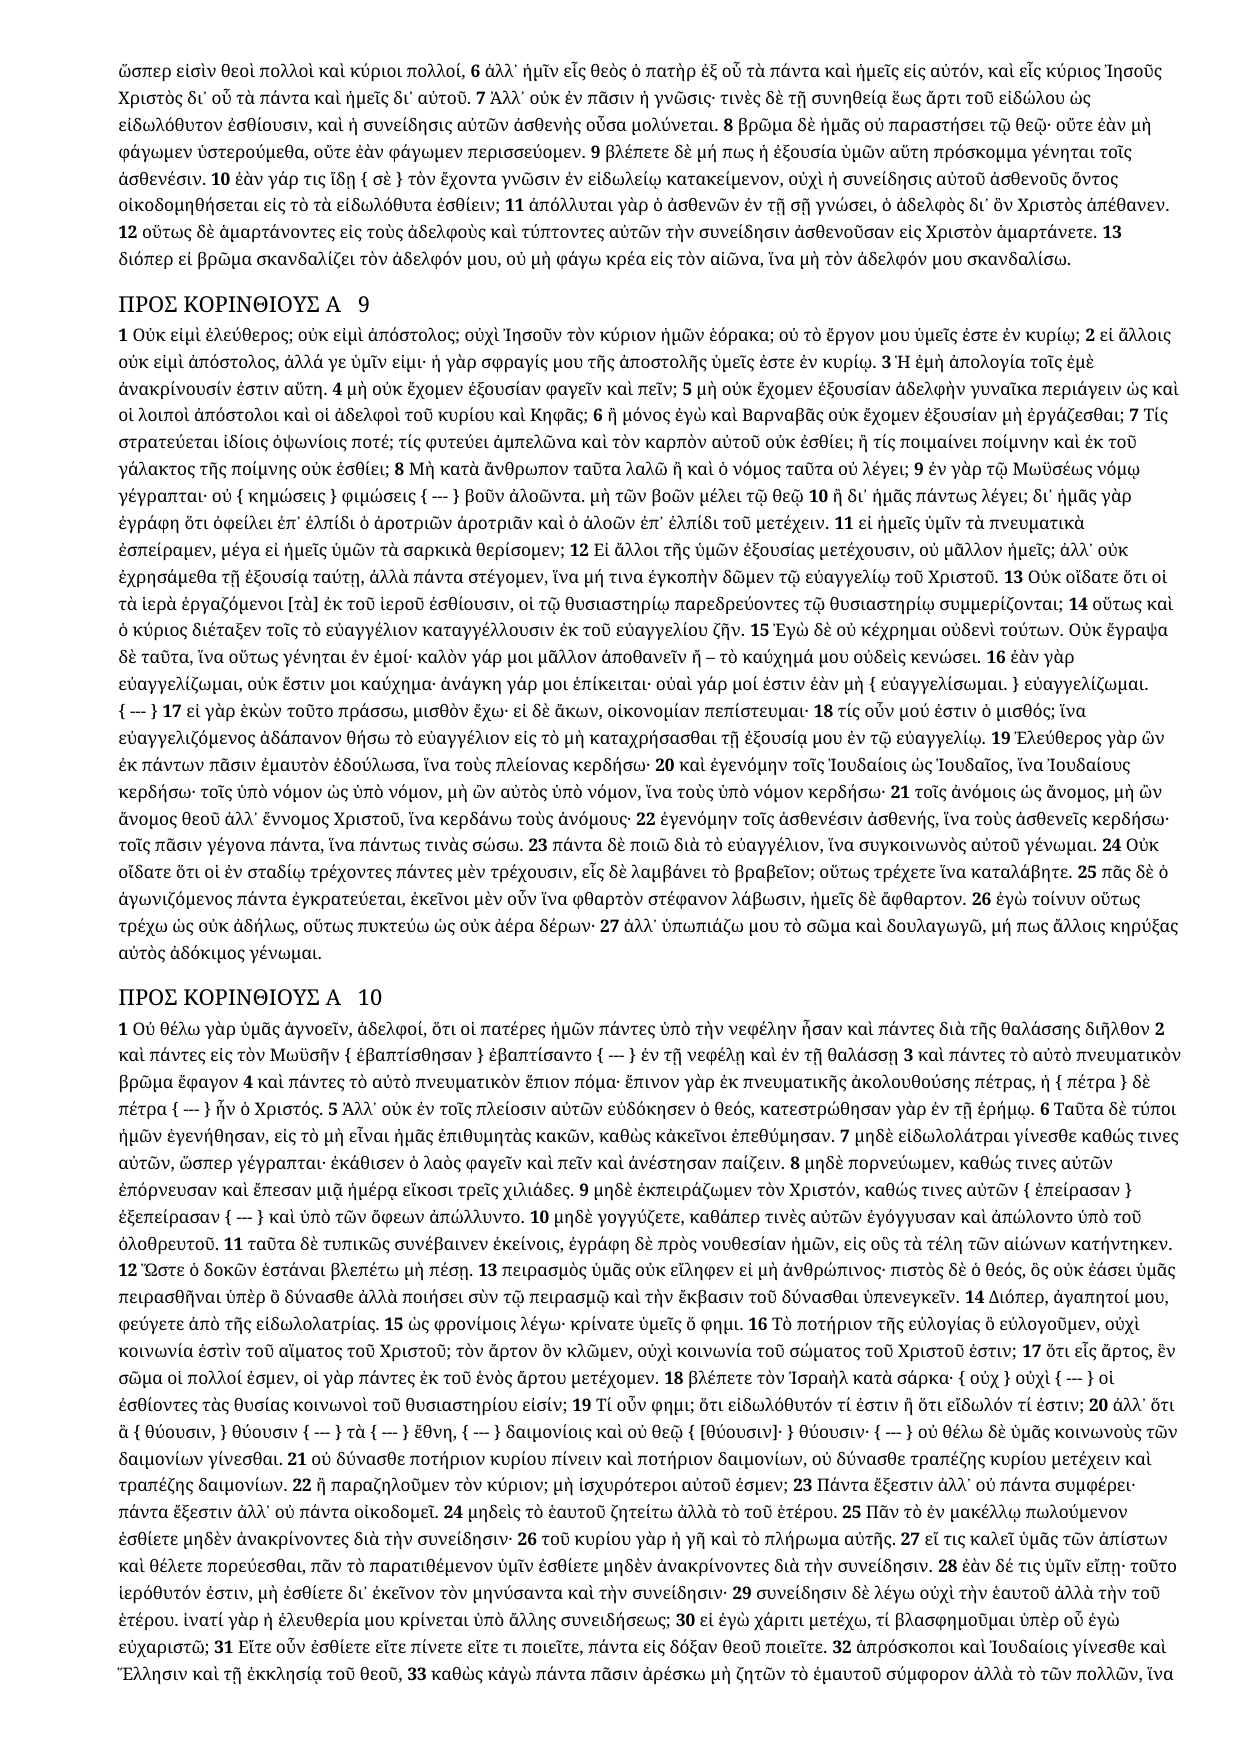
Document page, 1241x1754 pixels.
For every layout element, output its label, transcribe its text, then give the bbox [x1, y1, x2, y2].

text 1 Οὐκ εἰμὶ ἐλεύθερος; οὐκ εἰμὶ ἀπόστολος; οὐχὶ Ἰησοῦν τὸν κύριον ἡμῶν ἑόρακα; οὐ τὸ ἔργον μου ὑμεῖς ἐστε ἐν κυρίῳ; 2 εἰ ἄλλοις οὐκ εἰμὶ ἀπόστολος, ἀλλά γε ὑμῖν εἰμι· ἡ γὰρ σφραγίς μου τῆς ἀποστολῆς ὑμεῖς ἐστε ἐν κυρίῳ. 3 Ἡ ἐμὴ ἀπολογία τοῖς ἐμὲ ἀνακρίνουσίν ἐστιν αὕτη. 4 μὴ οὐκ ἔχομεν ἐξουσίαν φαγεῖν καὶ πεῖν; 5 μὴ οὐκ ἔχομεν ἐξουσίαν ἀδελφὴν γυναῖκα περιάγειν ὡς καὶ οἱ λοιποὶ ἀπόστολοι καὶ οἱ ἀδελφοὶ τοῦ κυρίου καὶ Κηφᾶς; 6 ἢ μόνος ἐγὼ καὶ Βαρναβᾶς οὐκ ἔχομεν ἐξουσίαν μὴ ἐργάζεσθαι; 7 Τίς στρατεύεται ἰδίοις ὀψωνίοις ποτέ; τίς φυτεύει ἀμπελῶνα καὶ τὸν καρπὸν αὐτοῦ οὐκ ἐσθίει; ἢ τίς ποιμαίνει ποίμνην καὶ ἐκ τοῦ γάλακτος τῆς ποίμνης οὐκ ἐσθίει; 8 Μὴ κατὰ ἄνθρωπον ταῦτα λαλῶ ἢ καὶ ὁ νόμος ταῦτα οὐ λέγει; 9 ἐν γὰρ τῷ Μωϋσέως νόμῳ γέγραπται· οὐ { κημώσεις } φιμώσεις { --- } βοῦν ἀλοῶντα. μὴ τῶν βοῶν μέλει τῷ θεῷ 10 ἢ δι᾽ ἡμᾶς πάντως λέγει; δι᾽ ἡμᾶς γὰρ ἐγράφη ὅτι ὀφείλει ἐπ᾽ ἐλπίδι ὁ ἀροτριῶν ἀροτριᾶν καὶ ὁ ἀλοῶν ἐπ᾽ ἐλπίδι τοῦ μετέχειν. 11 εἰ ἡμεῖς ὑμῖν τὰ πνευματικὰ ἐσπείραμεν, μέγα εἰ ἡμεῖς ὑμῶν τὰ σαρκικὰ θερίσομεν; 12 Εἰ ἄλλοι τῆς ὑμῶν ἐξουσίας μετέχουσιν, οὐ μᾶλλον ἡμεῖς; ἀλλ᾽ οὐκ ἐχρησάμεθα τῇ ἐξουσίᾳ ταύτῃ, ἀλλὰ πάντα στέγομεν, ἵνα μή τινα ἐγκοπὴν δῶμεν τῷ εὐαγγελίῳ τοῦ Χριστοῦ. 13 Οὐκ οἴδατε ὅτι οἱ τὰ ἱερὰ ἐργαζόμενοι [τὰ] ἐκ τοῦ ἱεροῦ ἐσθίουσιν, οἱ τῷ θυσιαστηρίῳ παρεδρεύοντες τῷ θυσιαστηρίῳ συμμερίζονται; 14 οὕτως καὶ ὁ κύριος διέταξεν τοῖς τὸ εὐαγγέλιον καταγγέλλουσιν ἐκ τοῦ εὐαγγελίου ζῆν. 15 Ἐγὼ δὲ οὐ κέχρημαι οὐδενὶ τούτων. Οὐκ ἔγραψα δὲ ταῦτα, ἵνα οὕτως γένηται ἐν ἐμοί· καλὸν γάρ μοι μᾶλλον ἀποθανεῖν ἤ – τὸ καύχημά μου οὐδεὶς κενώσει. 16 ἐὰν γὰρ εὐαγγελίζωμαι, οὐκ ἔστιν μοι καύχημα· ἀνάγκη γάρ μοι ἐπίκειται· οὐαὶ γάρ μοί ἐστιν ἐὰν μὴ { εὐαγγελίσωμαι. } εὐαγγελίζωμαι. { --- } 17 εἰ γὰρ ἑκὼν τοῦτο πράσσω, μισθὸν ἔχω· εἰ δὲ ἄκων, οἰκονομίαν πεπίστευμαι· 18 τίς οὖν μού ἐστιν ὁ μισθός; ἵνα εὐαγγελιζόμενος ἀδάπανον θήσω τὸ εὐαγγέλιον εἰς τὸ μὴ καταχρήσασθαι τῇ ἐξουσίᾳ μου ἐν τῷ εὐαγγελίῳ. 19 Ἐλεύθερος γὰρ ὢν ἐκ πάντων πᾶσιν ἐμαυτὸν ἐδούλωσα, ἵνα τοὺς πλείονας κερδήσω· 20 καὶ ἐγενόμην τοῖς Ἰουδαίοις ὡς Ἰουδαῖος, ἵνα Ἰουδαίους κερδήσω· τοῖς ὑπὸ νόμον ὡς ὑπὸ νόμον, μὴ ὢν αὐτὸς ὑπὸ νόμον, ἵνα τοὺς ὑπὸ νόμον κερδήσω· 21 τοῖς ἀνόμοις ὡς ἄνομος, μὴ ὢν ἄνομος θεοῦ ἀλλ᾽ ἔννομος Χριστοῦ, ἵνα κερδάνω τοὺς ἀνόμους· 22 ἐγενόμην τοῖς ἀσθενέσιν ἀσθενής, ἵνα τοὺς ἀσθενεῖς κερδήσω· τοῖς πᾶσιν γέγονα πάντα, ἵνα πάντως τινὰς σώσω. 23 πάντα δὲ ποιῶ διὰ τὸ εὐαγγέλιον, ἵνα συγκοινωνὸς αὐτοῦ γένωμαι. 24 Οὐκ οἴδατε ὅτι οἱ ἐν σταδίῳ τρέχοντες πάντες μὲν τρέχουσιν, εἷς δὲ λαμβάνει τὸ βραβεῖον; οὕτως τρέχετε ἵνα καταλάβητε. 25 πᾶς δὲ ὁ ἀγωνιζόμενος πάντα ἐγκρατεύεται, ἐκεῖνοι μὲν οὖν ἵνα φθαρτὸν στέφανον λάβωσιν, ἡμεῖς δὲ ἄφθαρτον. 26 ἐγὼ τοίνυν οὕτως τρέχω ὡς οὐκ ἀδήλως, οὕτως πυκτεύω ὡς οὐκ ἀέρα δέρων· 27 ἀλλ᾽ ὑπωπιάζω μου τὸ σῶμα καὶ δουλαγωγῶ, μή πως ἄλλοις κηρύξας αὐτὸς ἀδόκιμος γένωμαι. [118, 323, 1181, 964]
text ὥσπερ εἰσὶν θεοὶ πολλοὶ καὶ κύριοι πολλοί, 6 ἀλλ᾽ ἡμῖν εἷς θεὸς ὁ πατὴρ ἐξ οὗ τὰ πάντα καὶ ἡμεῖς εἰς αὐτόν, καὶ εἷς κύριος Ἰησοῦς Χριστὸς δι᾽ οὗ τὰ πάντα καὶ ἡμεῖς δι᾽ αὐτοῦ. 7 Ἀλλ᾽ οὐκ ἐν πᾶσιν ἡ γνῶσις· τινὲς δὲ τῇ συνηθείᾳ ἕως ἄρτι τοῦ εἰδώλου ὡς εἰδωλόθυτον ἐσθίουσιν, καὶ ἡ συνείδησις αὐτῶν ἀσθενὴς οὖσα μολύνεται. 8 βρῶμα δὲ ἡμᾶς οὐ παραστήσει τῷ θεῷ· οὔτε ἐὰν μὴ φάγωμεν ὑστερούμεθα, οὔτε ἐὰν φάγωμεν περισσεύομεν. 9 βλέπετε δὲ μή πως ἡ ἐξουσία ὑμῶν αὕτη πρόσκομμα γένηται τοῖς ἀσθενέσιν. 10 ἐὰν γάρ τις ἴδῃ { σὲ } τὸν ἔχοντα γνῶσιν ἐν εἰδωλείῳ κατακείμενον, οὐχὶ ἡ συνείδησις αὐτοῦ ἀσθενοῦς ὄντος οἰκοδομηθήσεται εἰς τὸ τὰ εἰδωλόθυτα ἐσθίειν; 11 ἀπόλλυται γὰρ ὁ ἀσθενῶν ἐν τῇ σῇ γνώσει, ὁ ἀδελφὸς δι᾽ ὃν Χριστὸς ἀπέθανεν. 12 οὕτως δὲ ἁμαρτάνοντες εἰς τοὺς ἀδελφοὺς καὶ τύπτοντες αὐτῶν τὴν συνείδησιν ἀσθενοῦσαν εἰς Χριστὸν ἁμαρτάνετε. 13 διόπερ εἰ βρῶμα σκανδαλίζει τὸν ἀδελφόν μου, οὐ μὴ φάγω κρέα εἰς τὸν αἰῶνα, ἵνα μὴ τὸν ἀδελφόν μου σκανδαλίσω. [118, 59, 1181, 271]
text ΠΡΟΣ ΚΟΡΙΝΘΙΟΥΣ Α 9 [118, 289, 1181, 318]
text ΠΡΟΣ ΚΟΡΙΝΘΙΟΥΣ Α 10 [118, 982, 1181, 1012]
text 1 Οὐ θέλω γὰρ ὑμᾶς ἀγνοεῖν, ἀδελφοί, ὅτι οἱ πατέρες ἡμῶν πάντες ὑπὸ τὴν νεφέλην ἦσαν καὶ πάντες διὰ τῆς θαλάσσης διῆλθον 2 καὶ πάντες εἰς τὸν Μωϋσῆν { ἐβαπτίσθησαν } ἐβαπτίσαντο { --- } ἐν τῇ νεφέλῃ καὶ ἐν τῇ θαλάσσῃ 3 καὶ πάντες τὸ αὐτὸ πνευματικὸν βρῶμα ἔφαγον 4 καὶ πάντες τὸ αὐτὸ πνευματικὸν ἔπιον πόμα· ἔπινον γὰρ ἐκ πνευματικῆς ἀκολουθούσης πέτρας, ἡ { πέτρα } δὲ πέτρα { --- } ἦν ὁ Χριστός. 5 Ἀλλ᾽ οὐκ ἐν τοῖς πλείοσιν αὐτῶν εὐδόκησεν ὁ θεός, κατεστρώθησαν γὰρ ἐν τῇ ἐρήμῳ. 6 Ταῦτα δὲ τύποι ἡμῶν ἐγενήθησαν, εἰς τὸ μὴ εἶναι ἡμᾶς ἐπιθυμητὰς κακῶν, καθὼς κἀκεῖνοι ἐπεθύμησαν. 7 μηδὲ εἰδωλολάτραι γίνεσθε καθώς τινες αὐτῶν, ὥσπερ γέγραπται· ἐκάθισεν ὁ λαὸς φαγεῖν καὶ πεῖν καὶ ἀνέστησαν παίζειν. 8 μηδὲ πορνεύωμεν, καθώς τινες αὐτῶν ἐπόρνευσαν καὶ ἔπεσαν μιᾷ ἡμέρᾳ εἴκοσι τρεῖς χιλιάδες. 9 μηδὲ ἐκπειράζωμεν τὸν Χριστόν, καθώς τινες αὐτῶν { ἐπείρασαν } ἐξεπείρασαν { --- } καὶ ὑπὸ τῶν ὄφεων ἀπώλλυντο. 10 μηδὲ γογγύζετε, καθάπερ τινὲς αὐτῶν ἐγόγγυσαν καὶ ἀπώλοντο ὑπὸ τοῦ ὀλοθρευτοῦ. 11 ταῦτα δὲ τυπικῶς συνέβαινεν ἐκείνοις, ἐγράφη δὲ πρὸς νουθεσίαν ἡμῶν, εἰς οὓς τὰ τέλη τῶν αἰώνων κατήντηκεν. 12 Ὥστε ὁ δοκῶν ἑστάναι βλεπέτω μὴ πέσῃ. 13 πειρασμὸς ὑμᾶς οὐκ εἴληφεν εἰ μὴ ἀνθρώπινος· πιστὸς δὲ ὁ θεός, ὃς οὐκ ἐάσει ὑμᾶς πειρασθῆναι ὑπὲρ ὃ δύνασθε ἀλλὰ ποιήσει σὺν τῷ πειρασμῷ καὶ τὴν ἔκβασιν τοῦ δύνασθαι ὑπενεγκεῖν. 14 Διόπερ, ἀγαπητοί μου, φεύγετε ἀπὸ τῆς εἰδωλολατρίας. 15 ὡς φρονίμοις λέγω· κρίνατε ὑμεῖς ὅ φημι. 16 Τὸ ποτήριον τῆς εὐλογίας ὃ εὐλογοῦμεν, οὐχὶ κοινωνία ἐστὶν τοῦ αἵματος τοῦ Χριστοῦ; τὸν ἄρτον ὃν κλῶμεν, οὐχὶ κοινωνία τοῦ σώματος τοῦ Χριστοῦ ἐστιν; 17 ὅτι εἷς ἄρτος, ἓν σῶμα οἱ πολλοί ἐσμεν, οἱ γὰρ πάντες ἐκ τοῦ ἑνὸς ἄρτου μετέχομεν. 18 βλέπετε τὸν Ἰσραὴλ κατὰ σάρκα· { οὐχ } οὐχὶ { --- } οἱ ἐσθίοντες τὰς θυσίας κοινωνοὶ τοῦ θυσιαστηρίου εἰσίν; 19 Τί οὖν φημι; ὅτι εἰδωλόθυτόν τί ἐστιν ἢ ὅτι εἴδωλόν τί ἐστιν; 20 ἀλλ᾽ ὅτι ἃ { θύουσιν, } θύουσιν { --- } τὰ { --- } ἔθνη, { --- } δαιμονίοις καὶ οὐ θεῷ { [θύουσιν]· } θύουσιν· { --- } οὐ θέλω δὲ ὑμᾶς κοινωνοὺς τῶν δαιμονίων γίνεσθαι. 21 οὐ δύνασθε ποτήριον κυρίου πίνειν καὶ ποτήριον δαιμονίων, οὐ δύνασθε τραπέζης κυρίου μετέχειν καὶ τραπέζης δαιμονίων. 22 ἢ παραζηλοῦμεν τὸν κύριον; μὴ ἰσχυρότεροι αὐτοῦ ἐσμεν; 23 Πάντα ἔξεστιν ἀλλ᾽ οὐ πάντα συμφέρει· πάντα ἔξεστιν ἀλλ᾽ οὐ πάντα οἰκοδομεῖ. 24 μηδεὶς τὸ ἑαυτοῦ ζητείτω ἀλλὰ τὸ τοῦ ἑτέρου. 25 Πᾶν τὸ ἐν μακέλλῳ πωλούμενον ἐσθίετε μηδὲν ἀνακρίνοντες διὰ τὴν συνείδησιν· 26 τοῦ κυρίου γὰρ ἡ γῆ καὶ τὸ πλήρωμα αὐτῆς. 27 εἴ τις καλεῖ ὑμᾶς τῶν ἀπίστων καὶ θέλετε πορεύεσθαι, πᾶν τὸ παρατιθέμενον ὑμῖν ἐσθίετε μηδὲν ἀνακρίνοντες διὰ τὴν συνείδησιν. 28 ἐὰν δέ τις ὑμῖν εἴπῃ· τοῦτο ἱερόθυτόν ἐστιν, μὴ ἐσθίετε δι᾽ ἐκεῖνον τὸν μηνύσαντα καὶ τὴν συνείδησιν· 29 συνείδησιν δὲ λέγω οὐχὶ τὴν ἑαυτοῦ ἀλλὰ τὴν τοῦ ἑτέρου. ἱνατί γὰρ ἡ ἐλευθερία μου κρίνεται ὑπὸ ἄλλης συνειδήσεως; 30 εἰ ἐγὼ χάριτι μετέχω, τί βλασφημοῦμαι ὑπὲρ οὗ ἐγὼ εὐχαριστῶ; 31 Εἴτε οὖν ἐσθίετε εἴτε πίνετε εἴτε τι ποιεῖτε, πάντα εἰς δόξαν θεοῦ ποιεῖτε. 32 ἀπρόσκοποι καὶ Ἰουδαίοις γίνεσθε καὶ Ἕλλησιν καὶ τῇ ἐκκλησίᾳ τοῦ θεοῦ, 33 καθὼς κἀγὼ πάντα πᾶσιν ἀρέσκω μὴ ζητῶν τὸ ἐμαυτοῦ σύμφορον ἀλλὰ τὸ τῶν πολλῶν, ἵνα [118, 1017, 1181, 1685]
